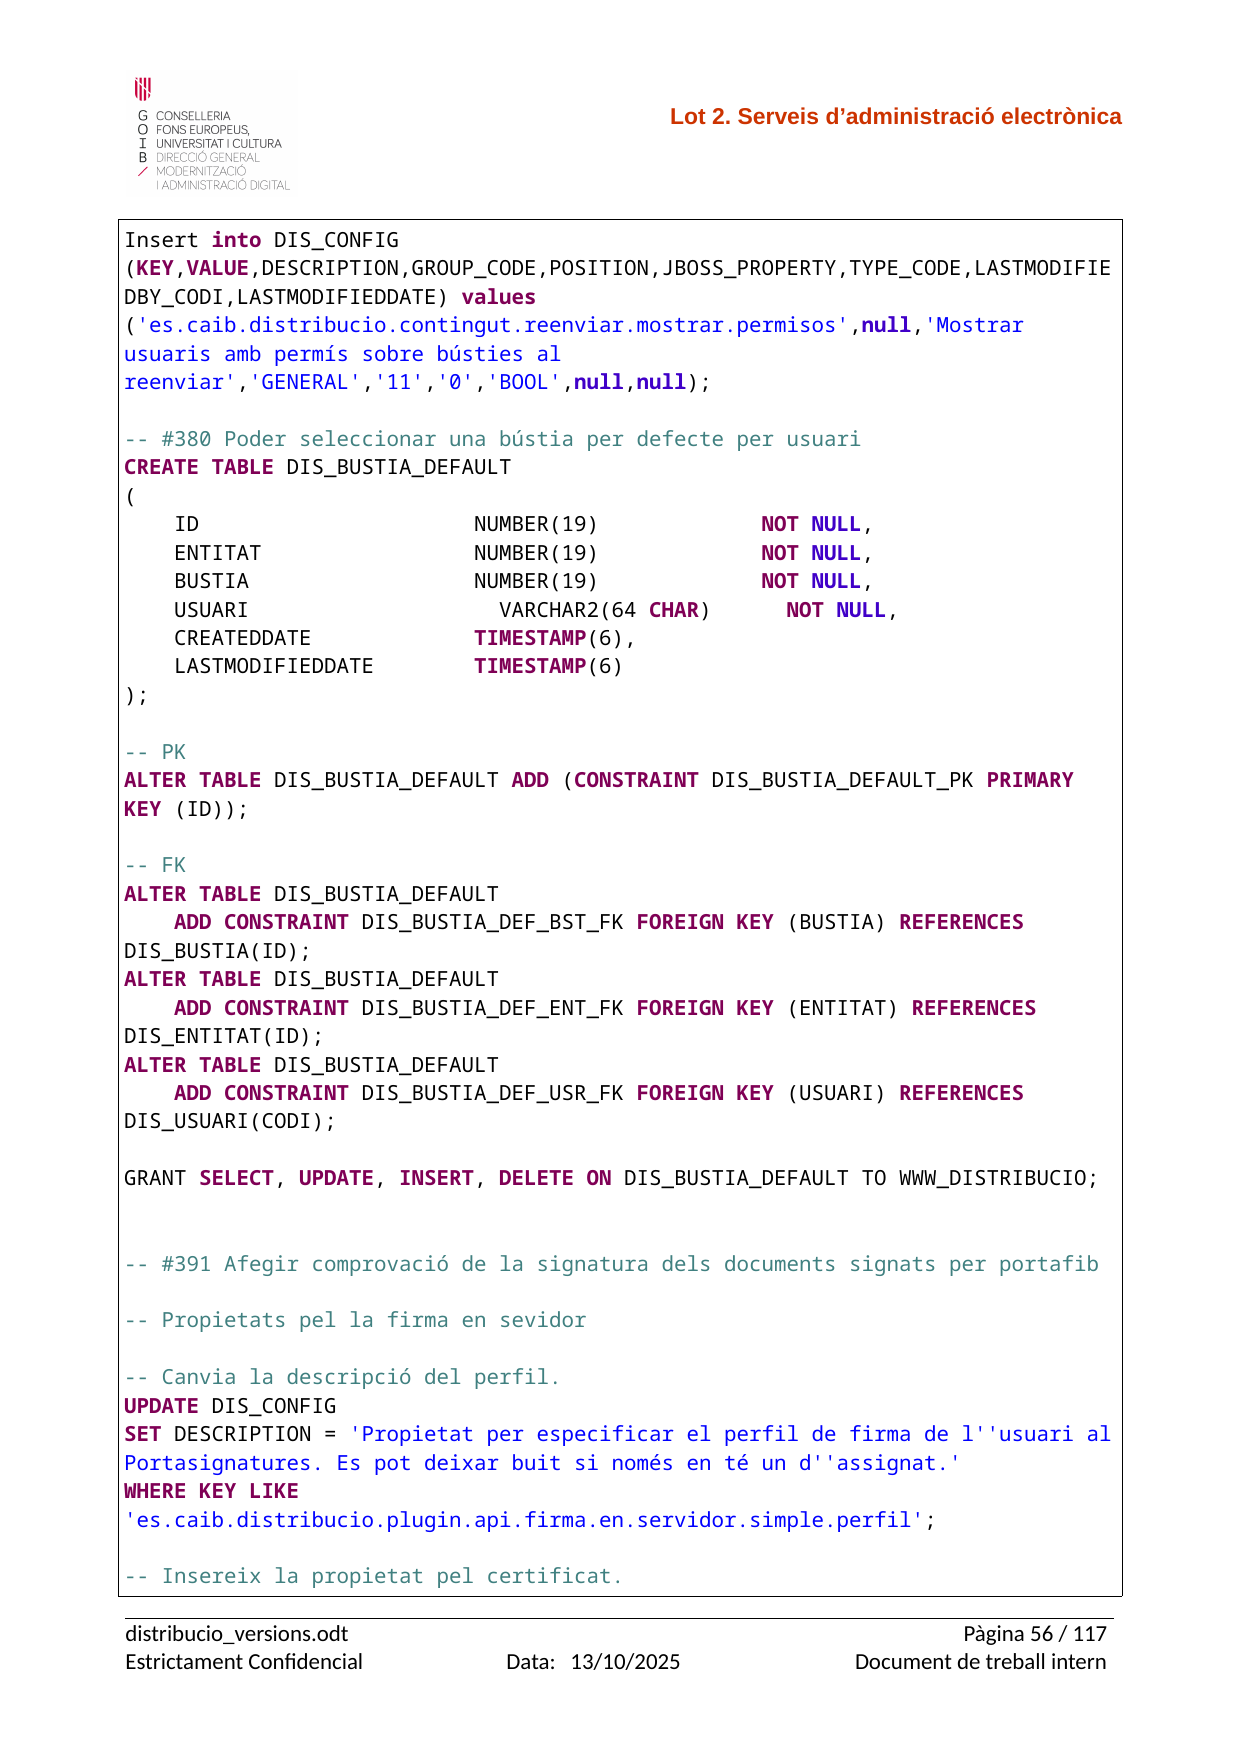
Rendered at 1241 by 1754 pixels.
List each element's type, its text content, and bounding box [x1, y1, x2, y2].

table_header Insert into DIS_CONFIG (KEY,VALUE,DESCRIPTION,GROUP_CODE,POSITION,JBOSS_PROPERTY,TYPE_CODE,LASTMODIFIEDBY_CODI,LASTMODIFIEDDATE) values ('es.caib.distribucio.contingut.reenviar.mostrar.permisos',null,'Mostrar usuaris amb permís sobre bústies al reenviar','GENERAL','11','0','BOOL',null,null); -- #380 Poder seleccionar una bústia per defecte per usuari CREATE TABLE DIS_BUSTIA_DEFAULT ( ID NUMBER(19) NOT NULL, ENTITAT NUMBER(19) NOT NULL, BUSTIA NUMBER(19) NOT NULL, USUARI VARCHAR2(64 CHAR) NOT NULL, CREATEDDATE TIMESTAMP(6), LASTMODIFIEDDATE TIMESTAMP(6) ); -- PK ALTER TABLE DIS_BUSTIA_DEFAULT ADD (CONSTRAINT DIS_BUSTIA_DEFAULT_PK PRIMARY KEY (ID)); -- FK ALTER TABLE DIS_BUSTIA_DEFAULT ADD CONSTRAINT DIS_BUSTIA_DEF_BST_FK FOREIGN KEY (BUSTIA) REFERENCES DIS_BUSTIA(ID); ALTER TABLE DIS_BUSTIA_DEFAULT ADD CONSTRAINT DIS_BUSTIA_DEF_ENT_FK FOREIGN KEY (ENTITAT) REFERENCES DIS_ENTITAT(ID); ALTER TABLE DIS_BUSTIA_DEFAULT ADD CONSTRAINT DIS_BUSTIA_DEF_USR_FK FOREIGN KEY (USUARI) REFERENCES DIS_USUARI(CODI); GRANT SELECT, UPDATE, INSERT, DELETE ON DIS_BUSTIA_DEFAULT TO WWW_DISTRIBUCIO; -- #391 Afegir comprovació de la signatura dels documents signats per portafib -- Propietats pel la firma en sevidor -- Canvia la descripció del perfil. UPDATE DIS_CONFIG SET DESCRIPTION = 'Propietat per especificar el perfil de firma de l''usuari al Portasignatures. Es pot deixar buit si només en té un d''assignat.' WHERE KEY LIKE 'es.caib.distribucio.plugin.api.firma.en.servidor.simple.perfil'; -- Insereix la propietat pel certificat. [119, 220, 1122, 1596]
picture [126, 70, 299, 197]
